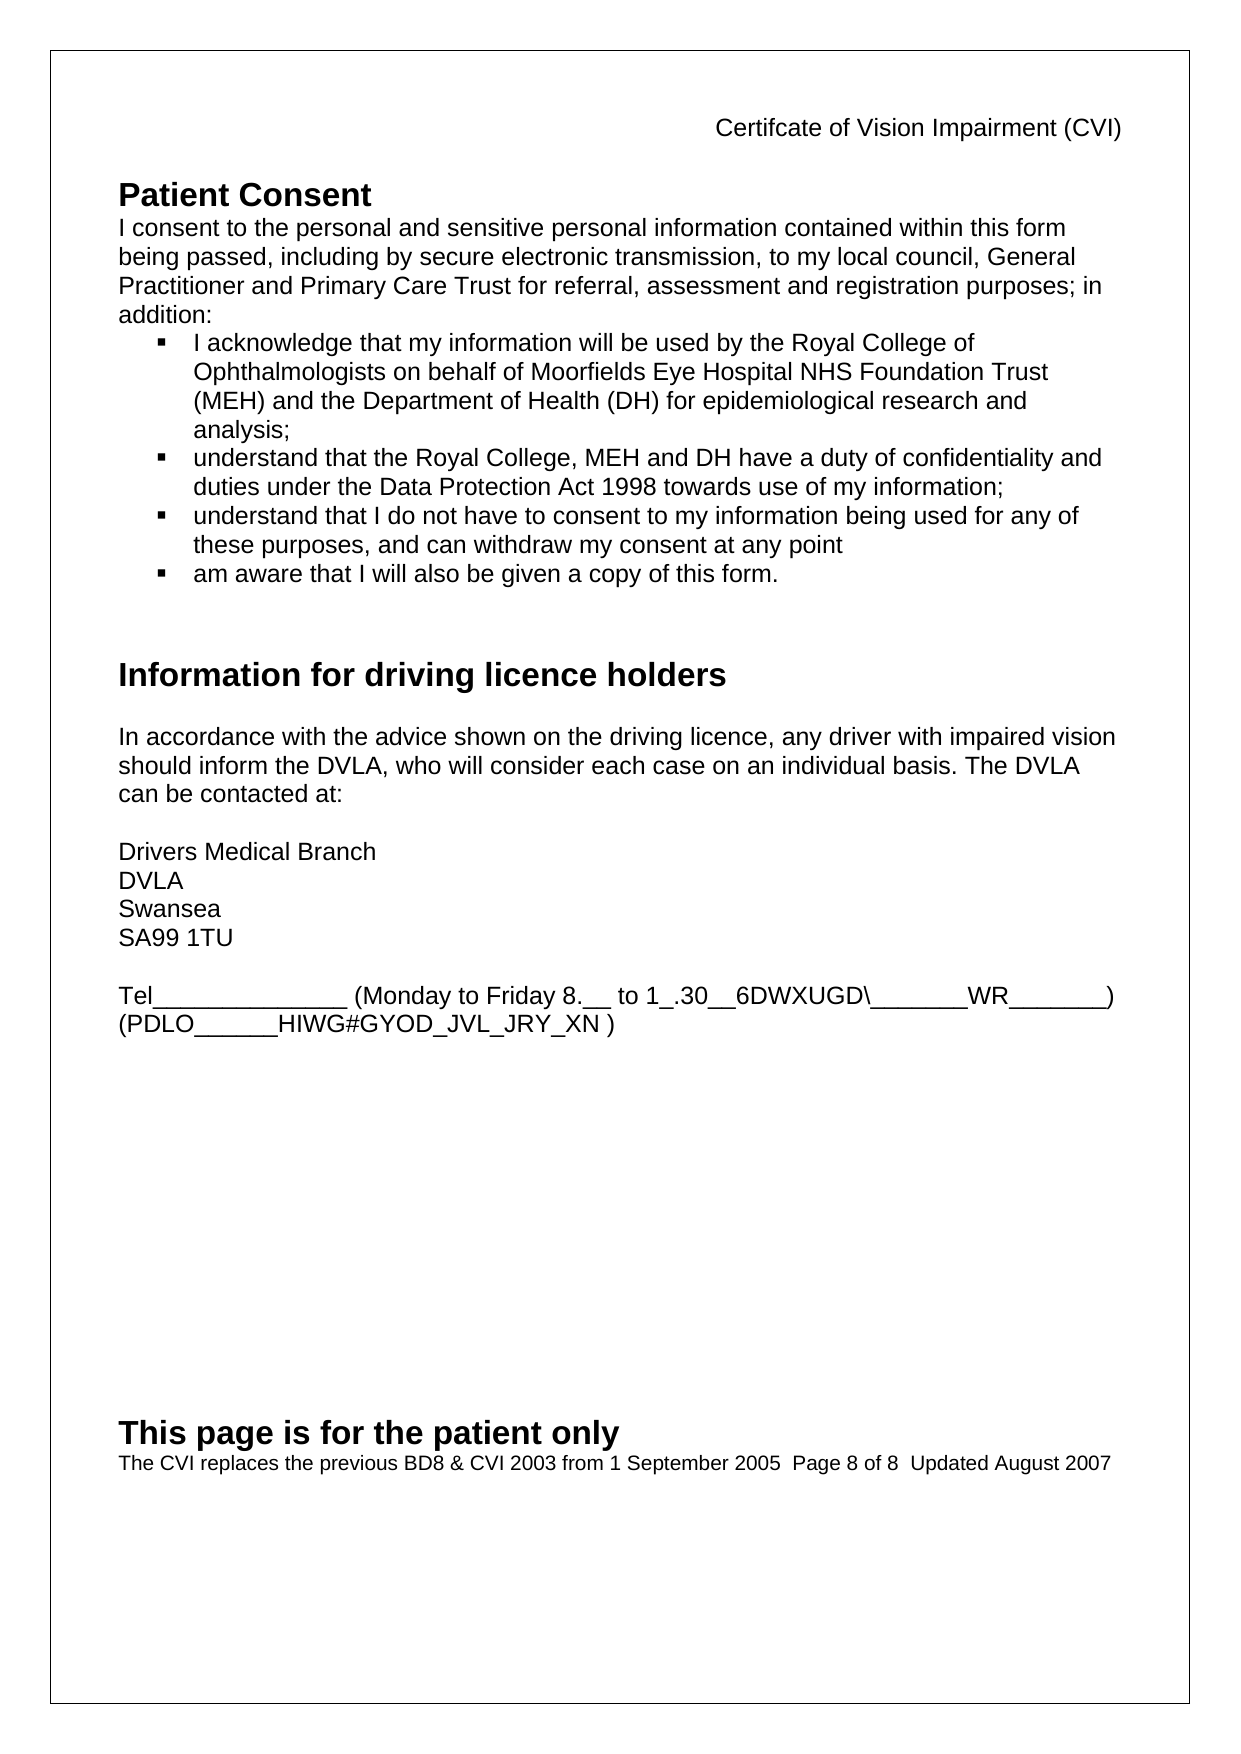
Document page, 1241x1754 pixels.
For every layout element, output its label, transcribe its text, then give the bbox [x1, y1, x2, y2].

text In accordance with the advice shown on the driving licence, any driver with impaired vision should inform the DVLA, who will consider each case on an individual basis. The DVLA can be contacted at: [118, 722, 1122, 808]
text DVLA [118, 866, 1122, 894]
list understand that the Royal College, MEH and DH have a duty of confidentiality and duties under the Data Protection Act 1998 towards use of my information; [156, 443, 1122, 501]
text (PDLO______HIWG#GYOD_JVL_JRY_XN ) [118, 1009, 1122, 1038]
text Drivers Medical Branch [118, 837, 1122, 866]
text The CVI replaces the previous BD8 & CVI 2003 from 1 September 2005 Page 8 of 8 Updated August 2007 [118, 1451, 1122, 1475]
list I acknowledge that my information will be used by the Royal College of Ophthalmologists on behalf of Moorfields Eye Hospital NHS Foundation Trust (MEH) and the Department of Health (DH) for epidemiological research and analysis; [156, 328, 1122, 443]
text Patient Consent [118, 175, 1122, 213]
list am aware that I will also be given a copy of this form. [156, 559, 1122, 587]
text This page is for the patient only [118, 1413, 1122, 1451]
text SA99 1TU [118, 923, 1122, 952]
text Information for driving licence holders [118, 655, 1122, 693]
list understand that I do not have to consent to my information being used for any of these purposes, and can withdraw my consent at any point [156, 501, 1122, 559]
text Tel______________ (Monday to Friday 8.__ to 1_.30__6DWXUGD\_______WR_______) [118, 981, 1122, 1009]
text I consent to the personal and sensitive personal information contained within this form being passed, including by secure electronic transmission, to my local council, General Practitioner and Primary Care Trust for referral, assessment and registration purposes; in addition: [118, 213, 1122, 328]
text Certifcate of Vision Impairment (CVI) [118, 113, 1122, 141]
text Swansea [118, 894, 1122, 923]
